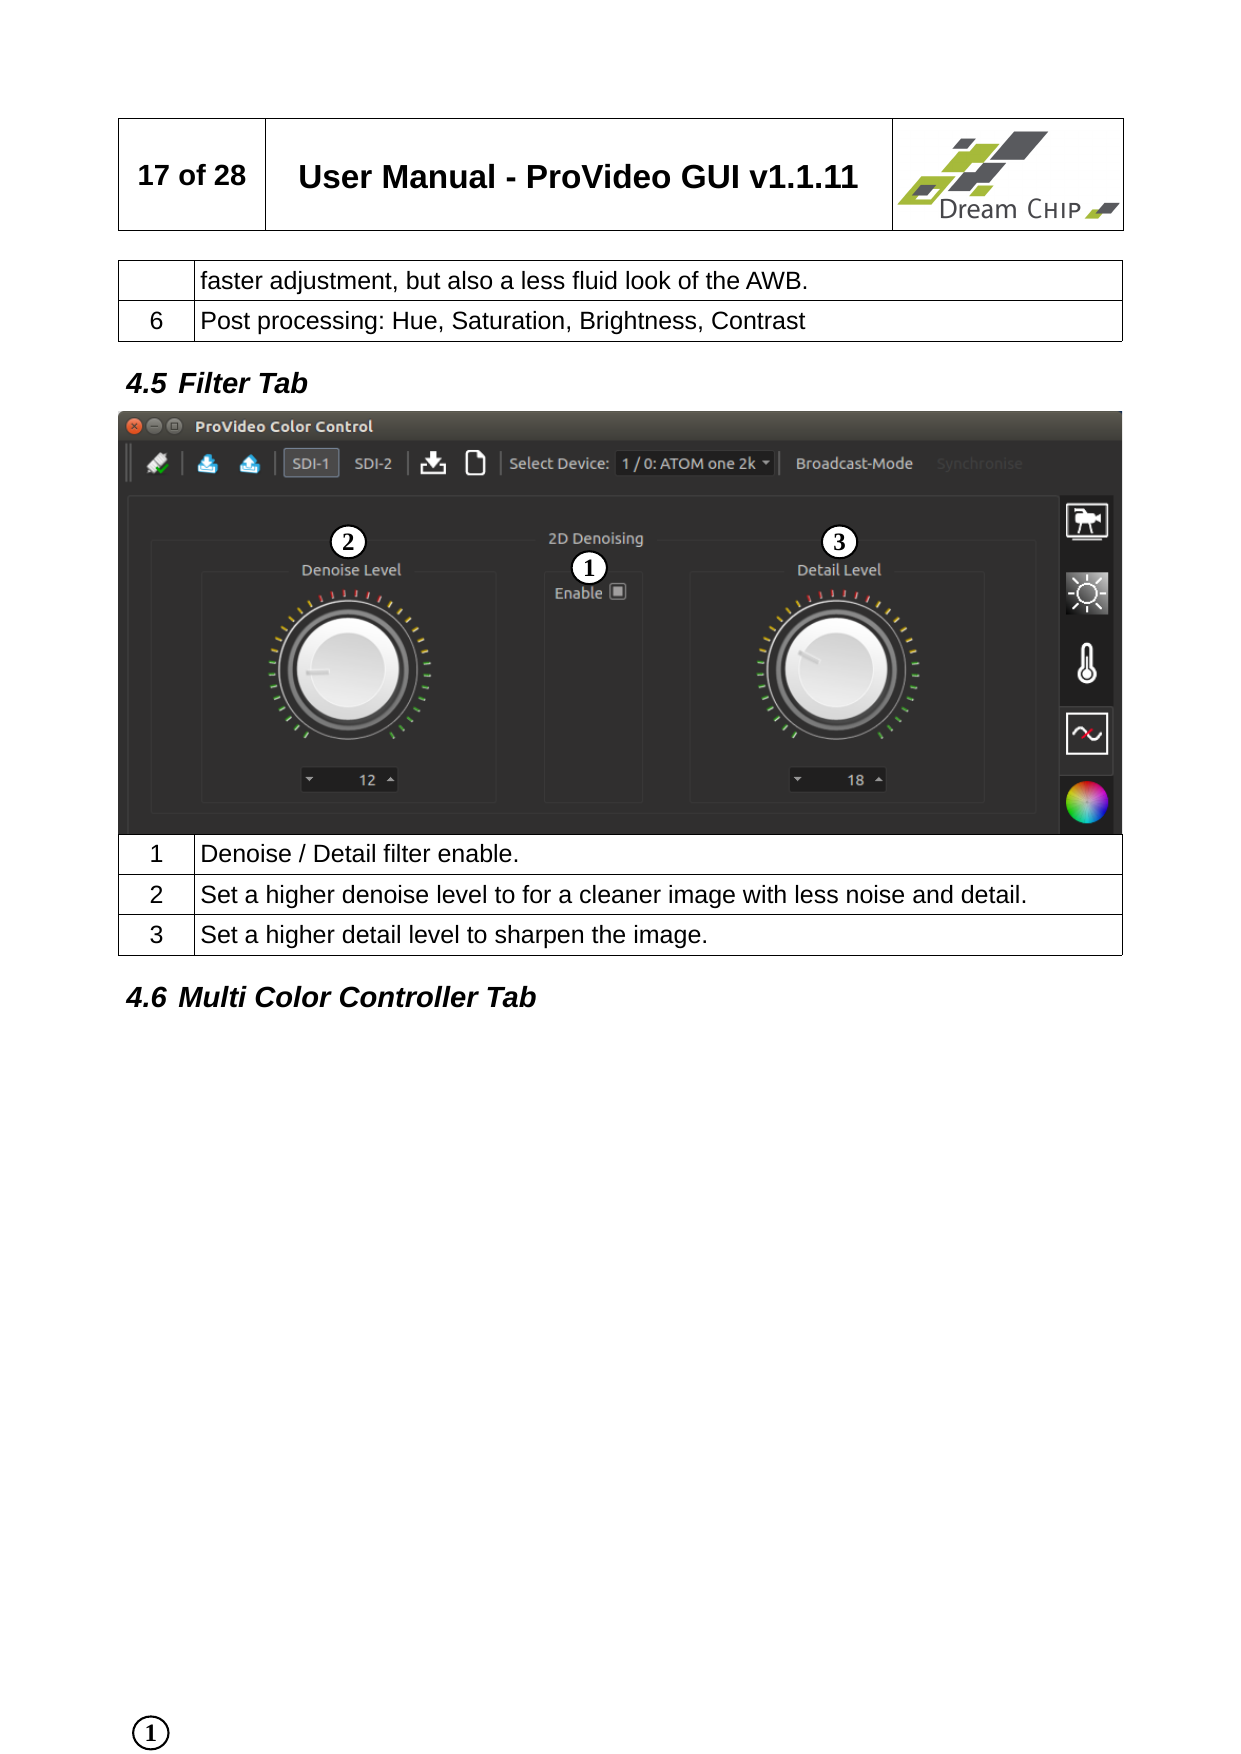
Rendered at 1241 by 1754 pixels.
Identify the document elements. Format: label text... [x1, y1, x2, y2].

table_cell faster adjustment, but also a less fluid look of the AWB. [195, 261, 1122, 300]
table_cell Post processing: Hue, Saturation, Brightness, Contrast [195, 301, 1122, 341]
picture [897, 130, 1120, 220]
table_cell [119, 261, 194, 300]
table_cell Set a higher denoise level to for a cleaner image with less noise and detail. [195, 875, 1122, 914]
table_header 1 [119, 835, 194, 874]
table_cell 3 [119, 915, 194, 954]
table_cell Set a higher detail level to sharpen the image. [195, 915, 1122, 954]
table_cell 2 [119, 875, 194, 914]
table_cell 6 [119, 301, 194, 341]
subtitle Multi Color Controller Tab [118, 979, 1122, 1013]
subtitle Filter Tab [118, 366, 1122, 399]
table_header Denoise / Detail filter enable. [195, 835, 1122, 874]
